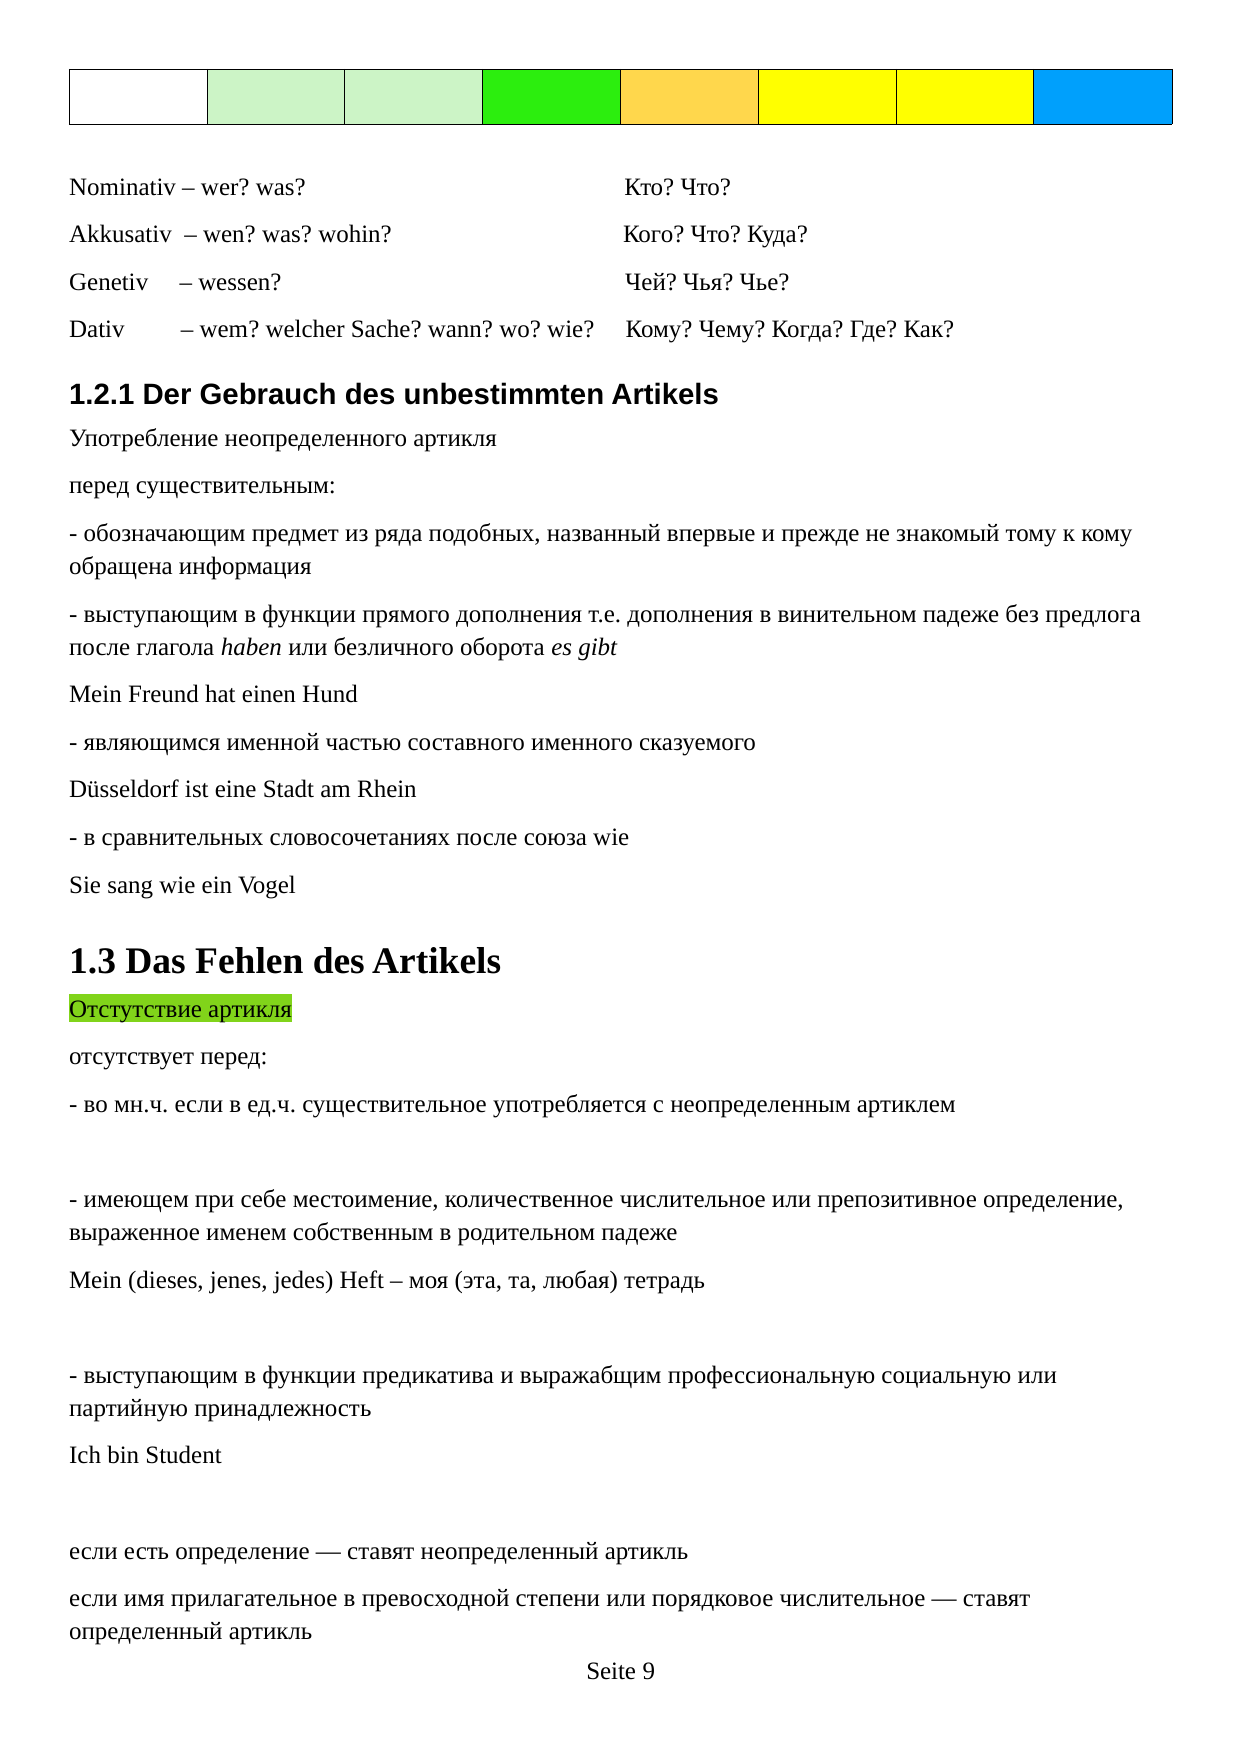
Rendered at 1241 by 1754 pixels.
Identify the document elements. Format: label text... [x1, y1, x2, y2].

table_cell [345, 70, 482, 124]
text Отстутствие артикля [69, 994, 1172, 1022]
text перед существительным: [69, 470, 1172, 499]
table_cell [483, 70, 620, 124]
text Akkusativ – wen? was? wohin? Кого? Что? Куда? [69, 219, 1172, 248]
text если есть определение — ставят неопределенный артикль [69, 1536, 1172, 1564]
text - обозначающим предмет из ряда подобных, названный впервые и прежде не знакомый тому к кому обращена информация [69, 518, 1172, 580]
subtitle 1.3 Das Fehlen des Artikels [69, 938, 1172, 981]
text Nominativ – wer? was? Кто? Что? [69, 172, 1172, 200]
text Düsseldorf ist eine Stadt am Rhein [69, 774, 1172, 803]
table_cell [1034, 70, 1172, 124]
text Sie sang wie ein Vogel [69, 870, 1172, 898]
text Mein Freund hat einen Hund [69, 679, 1172, 708]
text - выступающим в функции предикатива и выражабщим профессиональную социальную или партийную принадлежность [69, 1360, 1172, 1422]
text Ich bin Student [69, 1441, 1172, 1469]
subtitle 1.2.1 Der Gebrauch des unbestimmten Artikels [69, 377, 1172, 410]
table_cell [70, 70, 207, 124]
table_cell [897, 70, 1033, 124]
text Употребление неопределенного артикля [69, 423, 1172, 452]
text - выступающим в функции прямого дополнения т.е. дополнения в винительном падеже без предлога после глагола haben или безличного оборота es gibt [69, 599, 1172, 660]
table_cell [621, 70, 758, 124]
text - имеющем при себе местоимение, количественное числительное или препозитивное определение, выраженное именем собственным в родительном падеже [69, 1184, 1172, 1246]
text - во мн.ч. если в ед.ч. существительное употребляется с неопределенным артиклем [69, 1089, 1172, 1118]
text отсутствует перед: [69, 1041, 1172, 1070]
text Dativ – wem? welcher Sache? wann? wo? wie? Кому? Чему? Когда? Где? Как? [69, 314, 1172, 343]
table_cell [759, 70, 896, 124]
table_cell [208, 70, 344, 124]
text - в сравнительных словосочетаниях после союза wie [69, 822, 1172, 851]
text Mein (dieses, jenes, jedes) Heft – моя (эта, та, любая) тетрадь [69, 1265, 1172, 1293]
text Genetiv – wessen? Чей? Чья? Чье? [69, 267, 1172, 296]
text если имя прилагательное в превосходной степени или порядковое числительное — ставят определенный артикль [69, 1583, 1172, 1645]
text - являющимся именной частью составного именного сказуемого [69, 727, 1172, 756]
